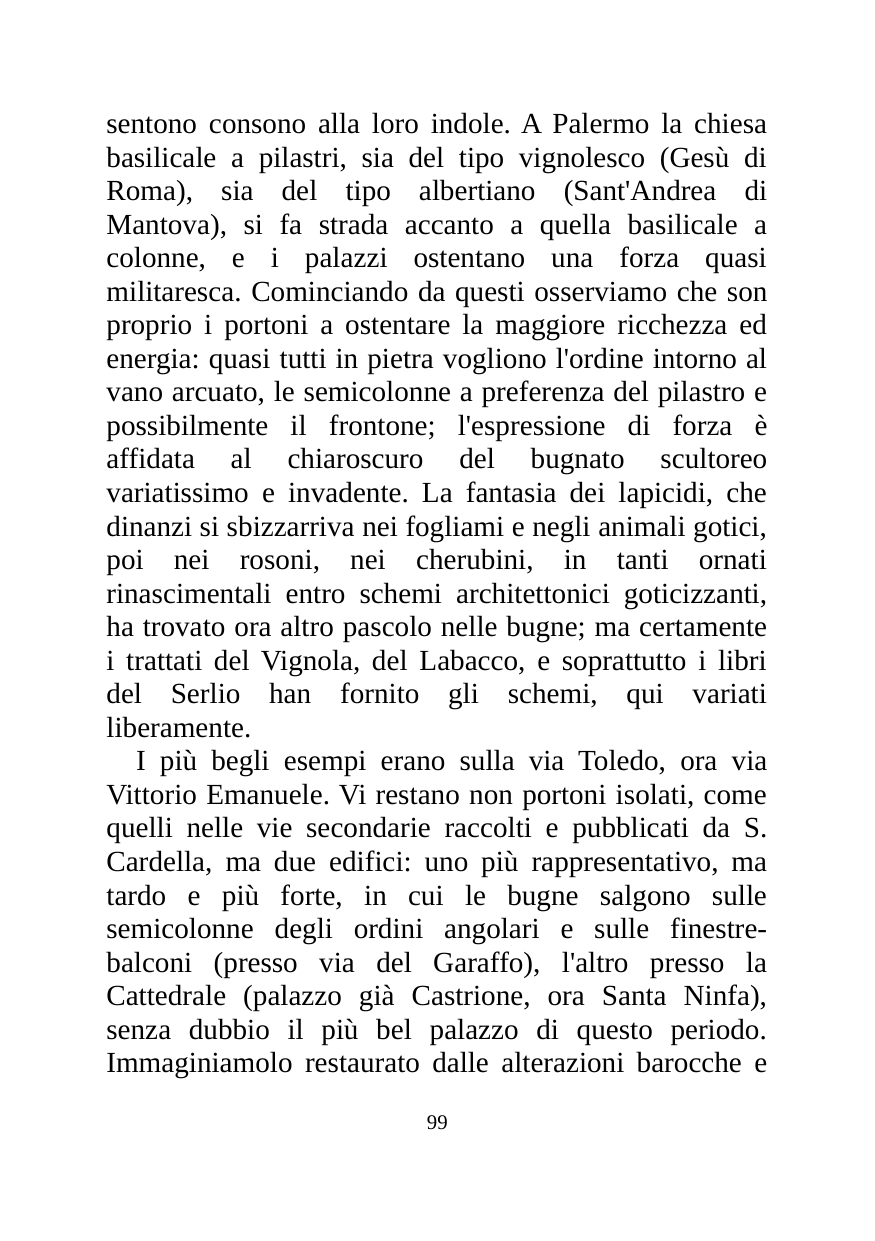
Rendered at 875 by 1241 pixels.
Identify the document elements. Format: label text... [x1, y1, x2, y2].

text I più begli esempi erano sulla via Toledo, ora via Vittorio Emanuele. Vi restano non portoni isolati, come quelli nelle vie secondarie raccolti e pubblicati da S. Cardella, ma due edifici: uno più rappresentativo, ma tardo e più forte, in cui le bugne salgono sulle semicolonne degli ordini angolari e sulle finestre-balconi (presso via del Garaffo), l'altro presso la Cattedrale (palazzo già Castrione, ora Santa Ninfa), senza dubbio il più bel palazzo di questo periodo. Immaginiamolo restaurato dalle alterazioni barocche e [106, 743, 768, 1079]
text sentono consono alla loro indole. A Palermo la chiesa basilicale a pilastri, sia del tipo vignolesco (Gesù di Roma), sia del tipo albertiano (Sant'Andrea di Mantova), si fa strada accanto a quella basilicale a colonne, e i palazzi ostentano una forza quasi militaresca. Cominciando da questi osserviamo che son proprio i portoni a ostentare la maggiore ricchezza ed energia: quasi tutti in pietra vogliono l'ordine intorno al vano arcuato, le semicolonne a preferenza del pilastro e possibilmente il frontone; l'espressione di forza è affidata al chiaroscuro del bugnato scultoreo variatissimo e invadente. La fantasia dei lapicidi, che dinanzi si sbizzarriva nei fogliami e negli animali gotici, poi nei rosoni, nei cherubini, in tanti ornati rinascimentali entro schemi architettonici goticizzanti, ha trovato ora altro pascolo nelle bugne; ma certamente i trattati del Vignola, del Labacco, e soprattutto i libri del Serlio han fornito gli schemi, qui variati liberamente. [106, 106, 768, 743]
